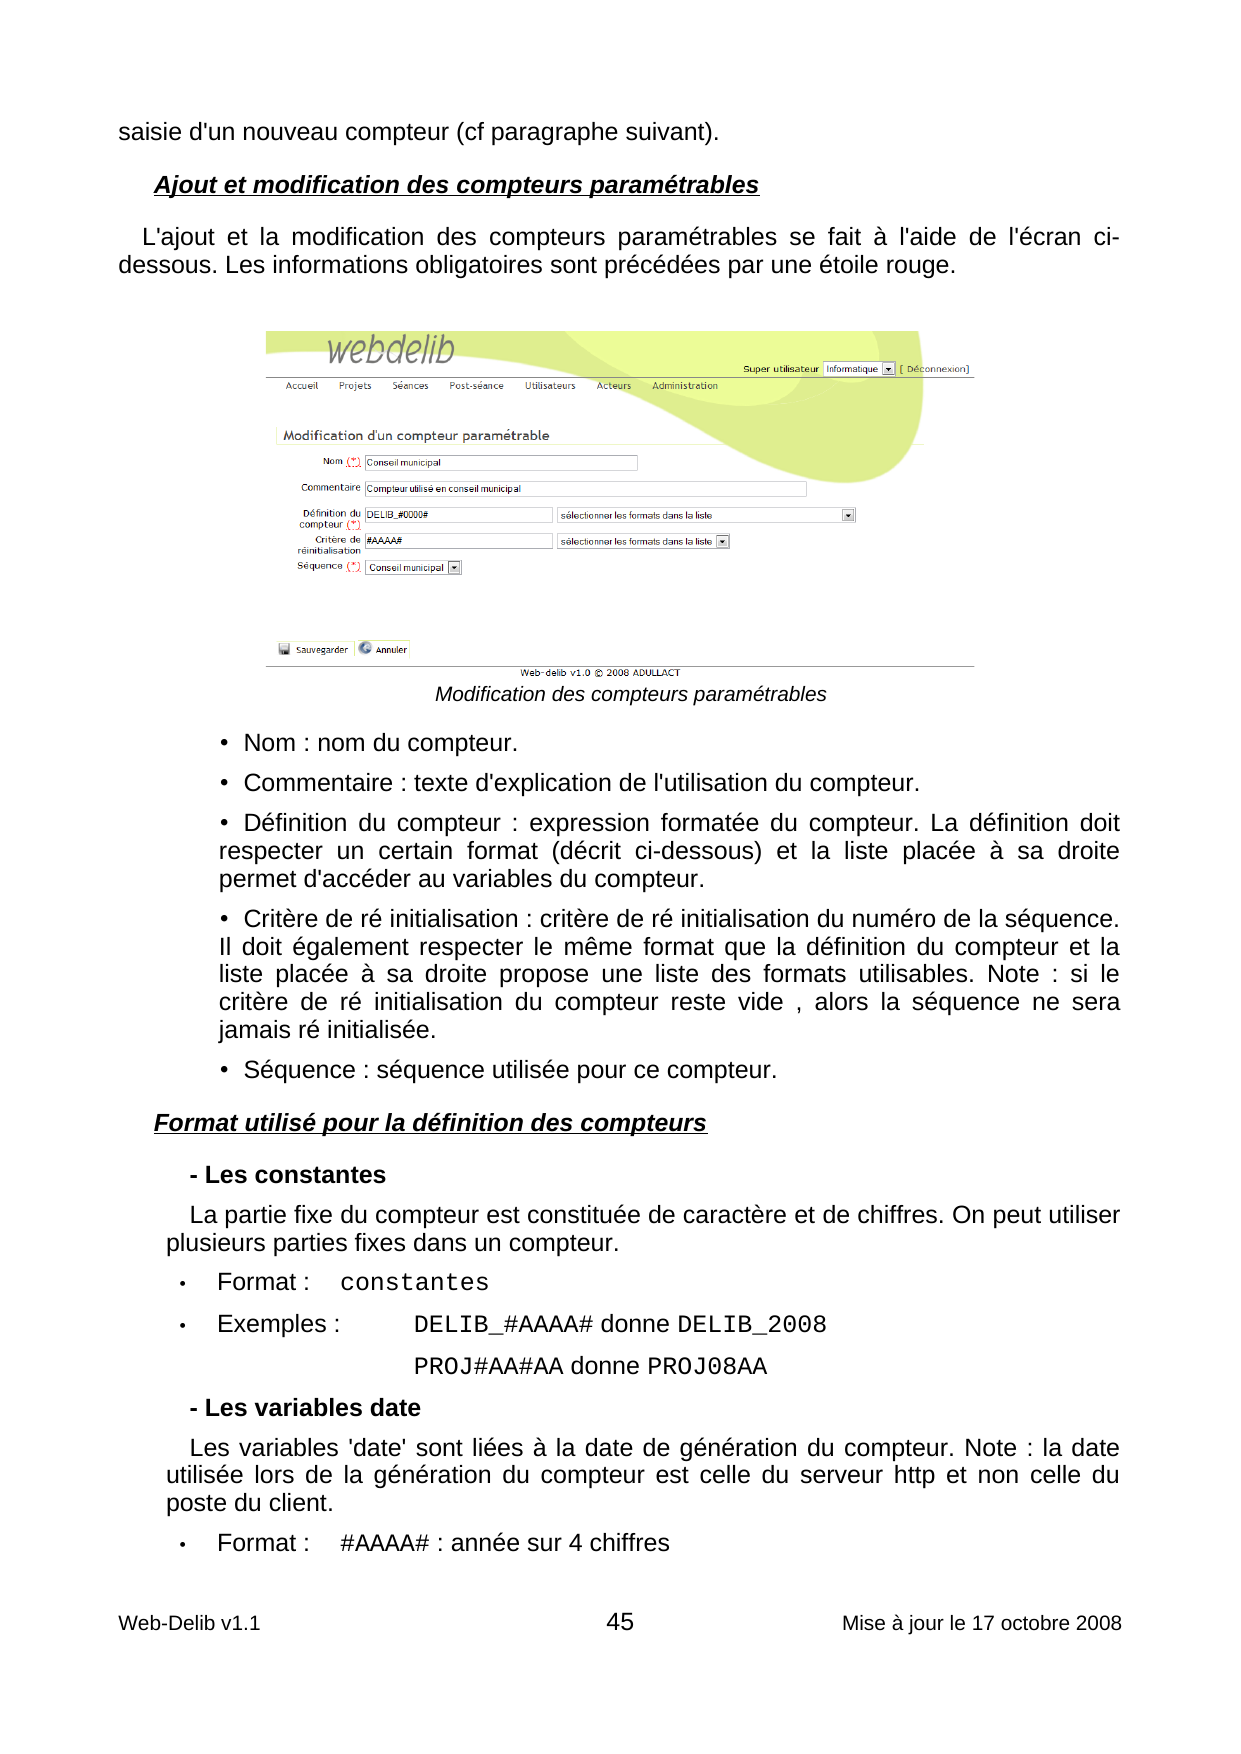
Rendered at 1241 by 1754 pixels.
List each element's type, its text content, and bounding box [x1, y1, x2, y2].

text L'ajout et la modification des compteurs paramétrables se fait à l'aide de l'écran ci-dessous. Les informations obligatoires sont précédées par une étoile rouge. [118, 223, 1122, 279]
list Nom : nom du compteur. [195, 729, 1122, 757]
picture [265, 331, 975, 683]
list Format : constantes [156, 1268, 1122, 1298]
list Critère de ré initialisation : critère de ré initialisation du numéro de la séquence. Il doit également respecter le même format que la définition du compteur et la liste placée à sa droite propose une liste des formats utilisables. Note : si le critère de ré initialisation du compteur reste vide , alors la séquence ne sera jamais ré initialisée. [195, 904, 1122, 1044]
list Format : #AAAA# : année sur 4 chiffres [156, 1529, 1122, 1559]
list Séquence : séquence utilisée pour ce compteur. [195, 1056, 1122, 1084]
text Modification des compteurs paramétrables [118, 683, 1122, 706]
subtitle Ajout et modification des compteurs paramétrables [118, 171, 1122, 199]
list Définition du compteur : expression formatée du compteur. La définition doit respecter un certain format (décrit ci-dessous) et la liste placée à sa droite permet d'accéder au variables du compteur. [195, 809, 1122, 893]
list Commentaire : texte d'explication de l'utilisation du compteur. [195, 769, 1122, 797]
text Les variables 'date' sont liées à la date de génération du compteur. Note : la date utilisée lors de la génération du compteur est celle du serveur http et non celle du poste du client. [166, 1433, 1122, 1517]
text La partie fixe du compteur est constituée de caractère et de chiffres. On peut utiliser plusieurs parties fixes dans un compteur. [166, 1201, 1122, 1256]
subtitle Format utilisé pour la définition des compteurs [118, 1109, 1122, 1137]
text saisie d'un nouveau compteur (cf paragraphe suivant). [118, 118, 1122, 146]
list Exemples : DELIB_#AAAA# donne DELIB_2008 [156, 1310, 1122, 1340]
text - Les constantes [166, 1161, 1122, 1189]
text PROJ#AA#AA donne PROJ08AA [118, 1352, 1122, 1382]
list - Les variables date [166, 1394, 1122, 1422]
